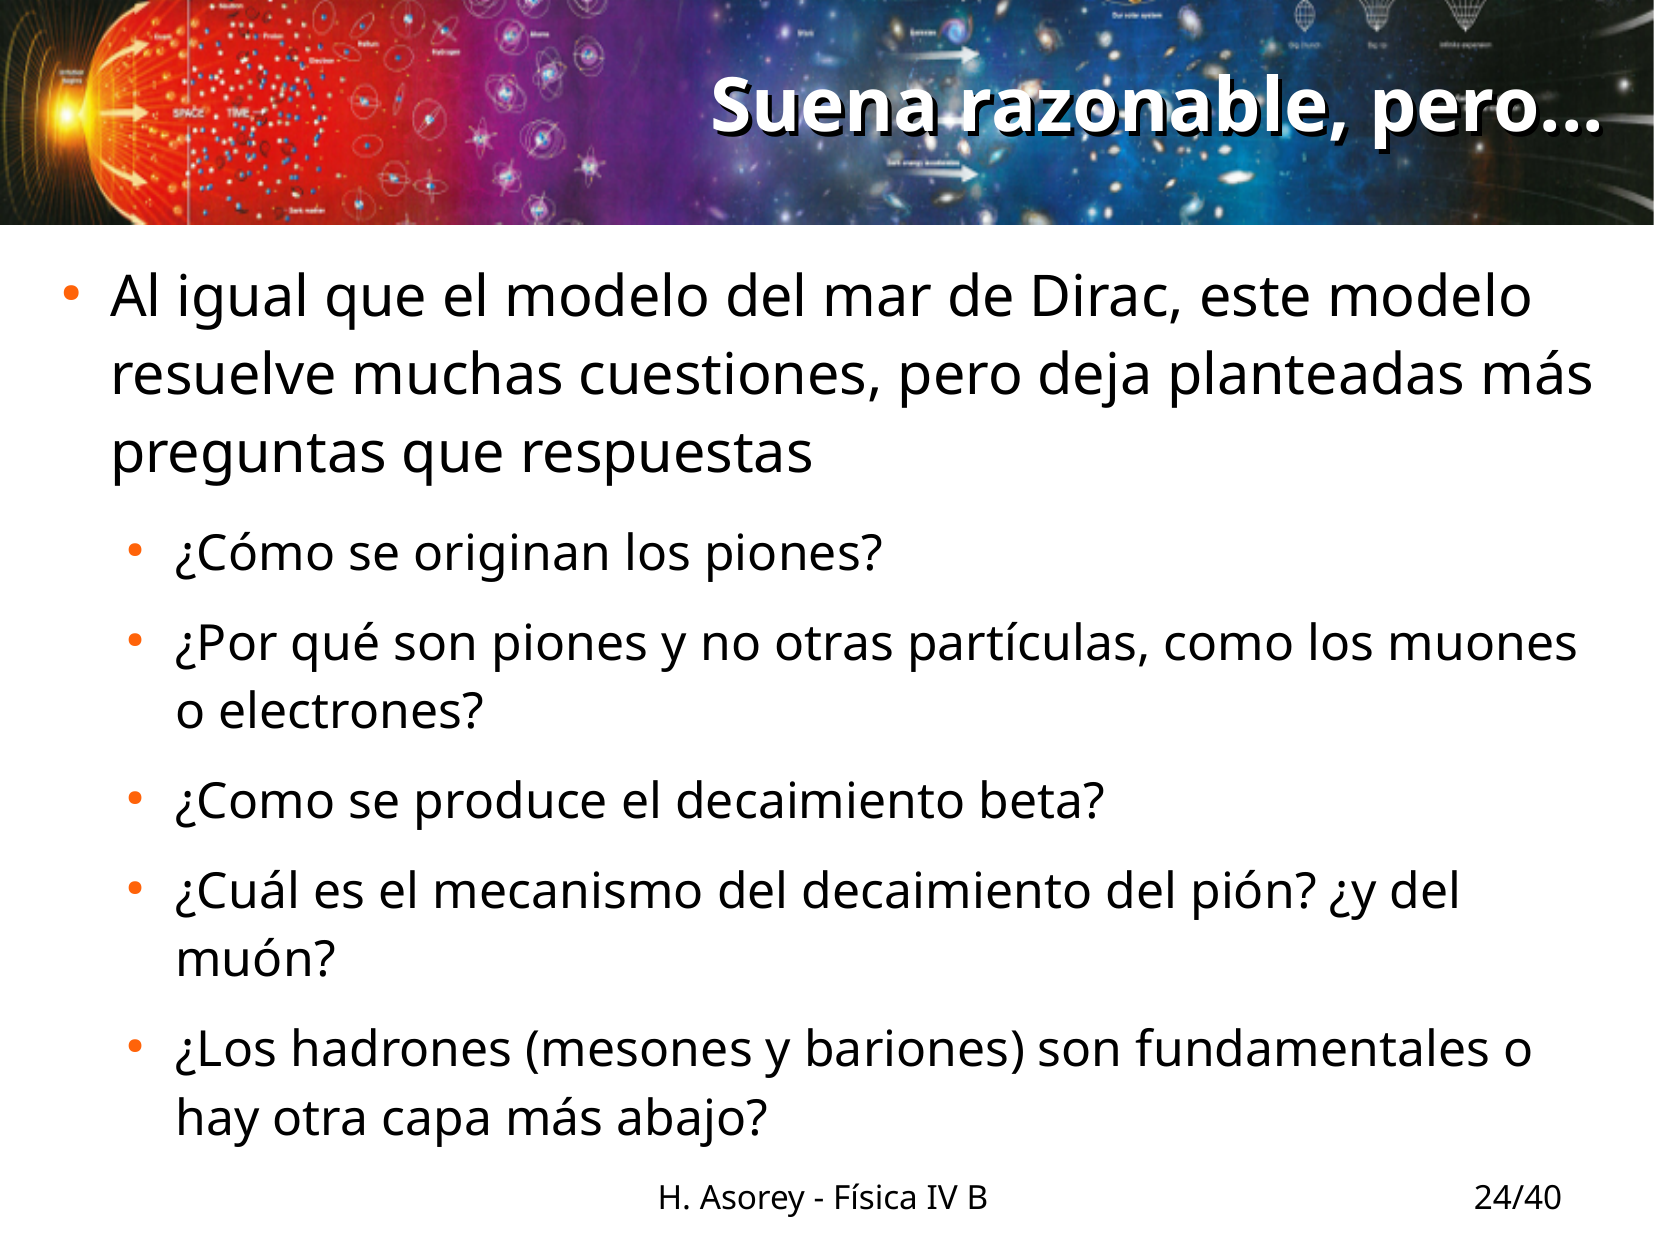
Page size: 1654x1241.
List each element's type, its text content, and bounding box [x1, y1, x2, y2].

title Suena razonable, pero... [45, 15, 1606, 191]
list Al igual que el modelo del mar de Dirac, este modelo resuelve muchas cuestiones, pero deja planteadas más preguntas que respuestas ¿Cómo se originan los piones? ¿Por qué son piones y no otras partículas, como los muones o electrones? ¿Como se produce el decaimiento beta? ¿Cuál es el mecanismo del decaimiento del pión? ¿y del muón? ¿Los hadrones (mesones y bariones) son fundamentales o hay otra capa más abajo? [45, 255, 1606, 1156]
picture [0, 0, 1654, 225]
